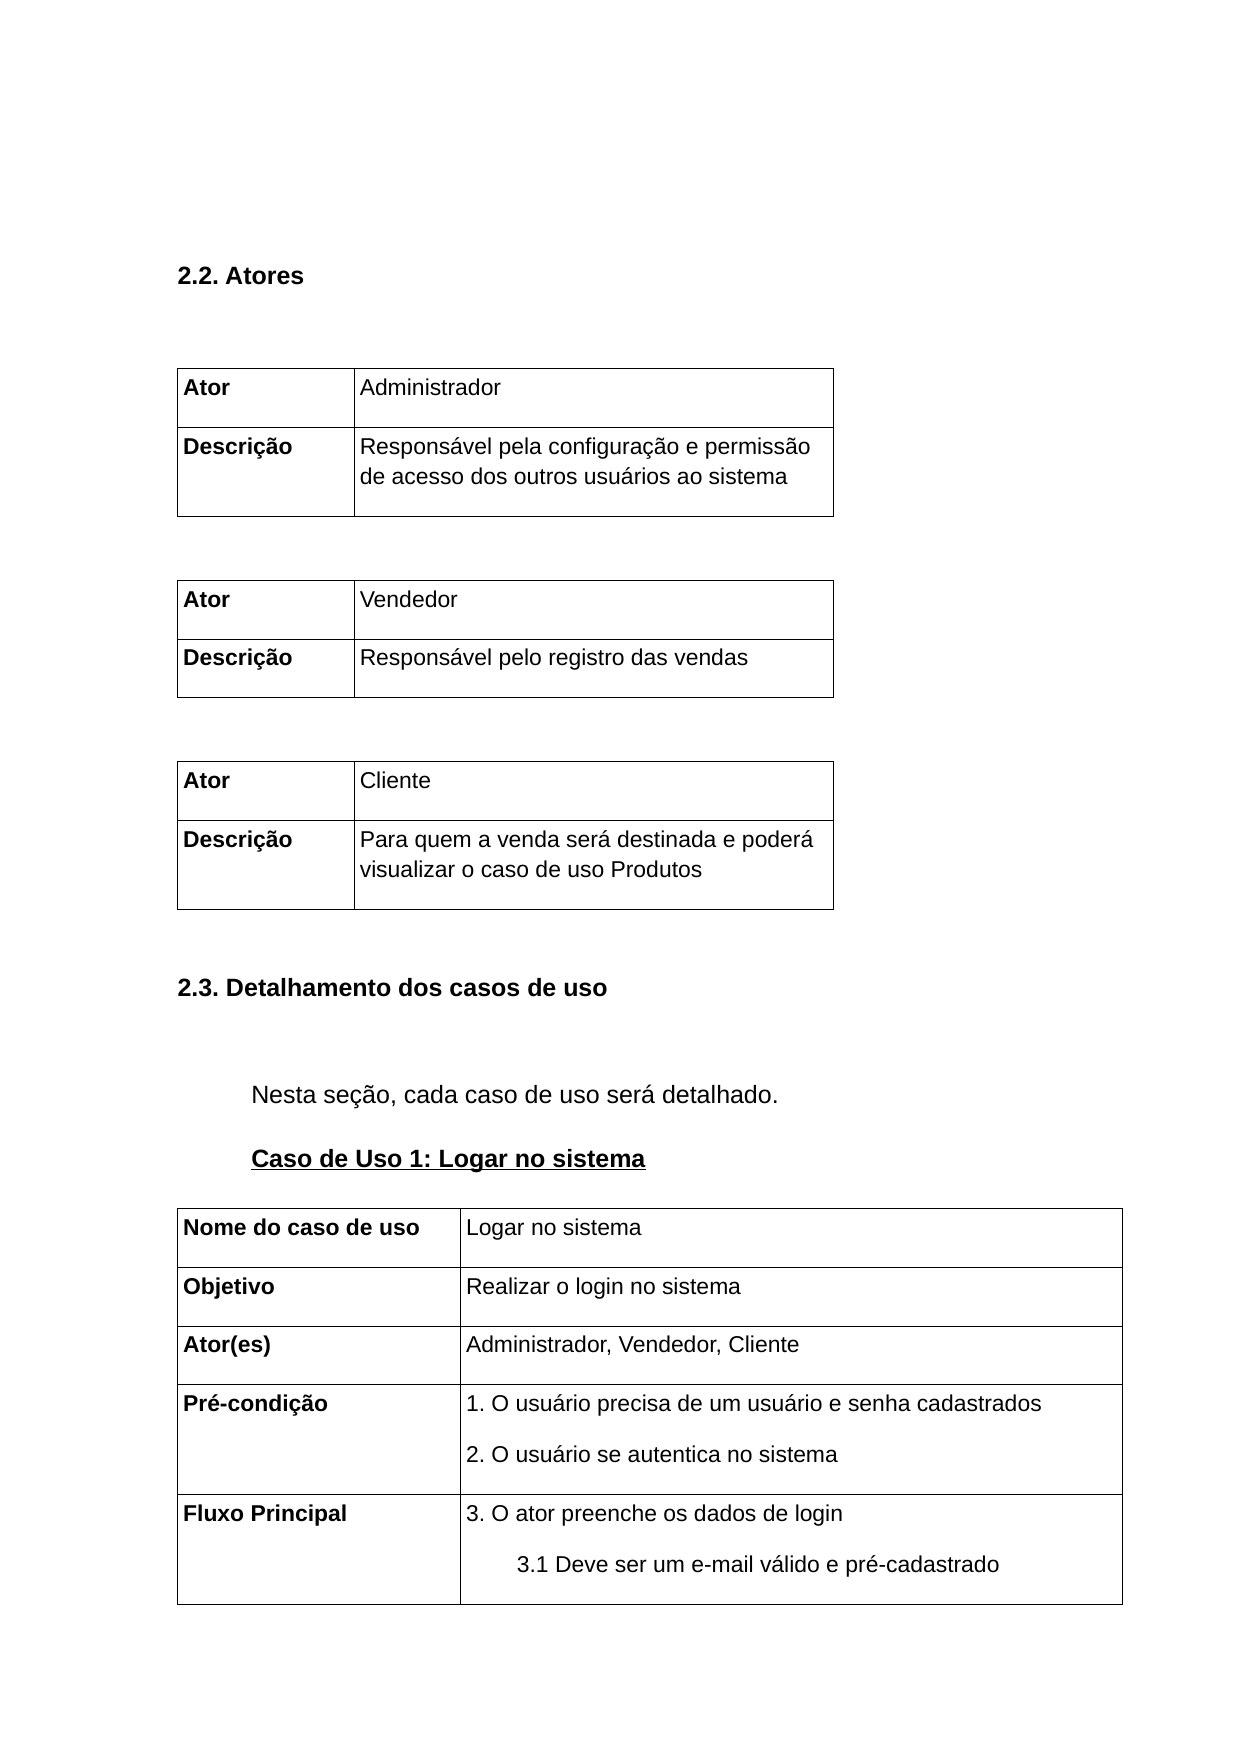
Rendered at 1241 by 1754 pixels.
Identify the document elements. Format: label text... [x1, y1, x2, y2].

table_cell Realizar o login no sistema [461, 1268, 1122, 1326]
table_cell Descrição [178, 428, 354, 516]
table_cell Responsável pela configuração e permissão de acesso dos outros usuários ao sistema [355, 428, 833, 516]
table_header Ator [178, 581, 354, 638]
table_cell Descrição [178, 640, 354, 697]
table_cell 3. O ator preenche os dados de login 3.1 Deve ser um e-mail válido e pré-cadastrado [461, 1495, 1122, 1604]
table_header Logar no sistema [461, 1209, 1122, 1267]
table_cell Responsável pelo registro das vendas [355, 640, 833, 697]
table_cell Fluxo Principal [178, 1495, 460, 1604]
table_cell Ator(es) [178, 1327, 460, 1384]
text Caso de Uso 1: Logar no sistema [177, 1144, 1122, 1173]
table_cell Objetivo [178, 1268, 460, 1326]
table_header Ator [178, 369, 354, 427]
subtitle 2.2. Atores [177, 261, 1122, 290]
subtitle 2.3. Detalhamento dos casos de uso [177, 973, 1122, 1002]
text Nesta seção, cada caso de uso será detalhado. [177, 1080, 1122, 1109]
table_cell Descrição [178, 821, 354, 909]
table_cell Para quem a venda será destinada e poderá visualizar o caso de uso Produtos [355, 821, 833, 909]
table_header Cliente [355, 762, 833, 820]
table_header Vendedor [355, 581, 833, 638]
table_header Ator [178, 762, 354, 820]
table_cell 1. O usuário precisa de um usuário e senha cadastrados 2. O usuário se autentica no sistema [461, 1385, 1122, 1494]
table_cell Administrador, Vendedor, Cliente [461, 1327, 1122, 1384]
table_header Nome do caso de uso [178, 1209, 460, 1267]
table_cell Pré-condição [178, 1385, 460, 1494]
table_header Administrador [355, 369, 833, 427]
